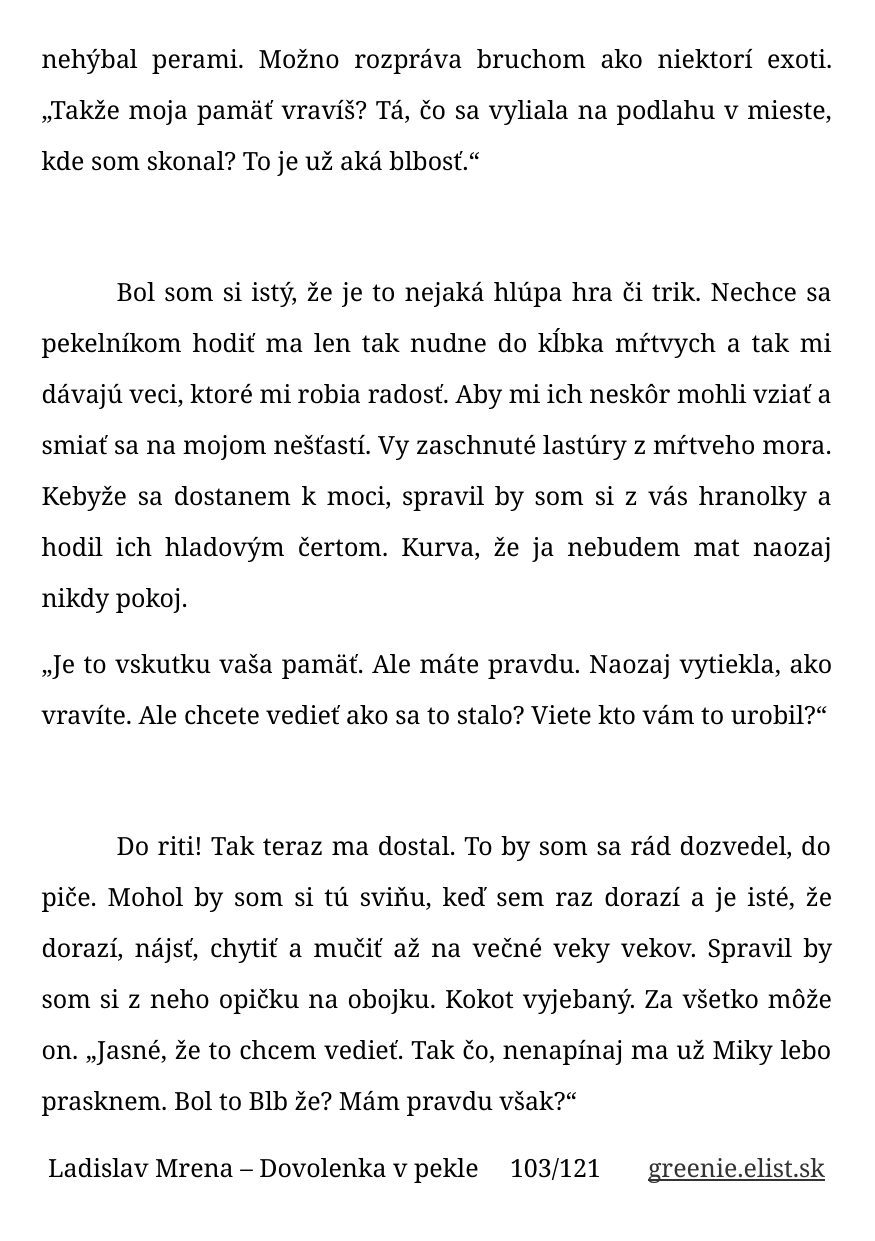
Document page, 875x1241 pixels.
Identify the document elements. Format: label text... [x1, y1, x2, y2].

text Bol som si istý, že je to nejaká hlúpa hra či trik. Nechce sa pekelníkom hodiť ma len tak nudne do kĺbka mŕtvych a tak mi dávajú veci, ktoré mi robia radosť. Aby mi ich neskôr mohli vziať a smiať sa na mojom nešťastí. Vy zaschnuté lastúry z mŕtveho mora. Kebyže sa dostanem k moci, spravil by som si z vás hranolky a hodil ich hladovým čertom. Kurva, že ja nebudem mat naozaj nikdy pokoj. [41, 275, 833, 615]
text „Je to vskutku vaša pamäť. Ale máte pravdu. Naozaj vytiekla, ako vravíte. Ale chcete vedieť ako sa to stalo? Viete kto vám to urobil?“ [41, 647, 833, 732]
text nehýbal perami. Možno rozpráva bruchom ako niektorí exoti. „Takže moja pamäť vravíš? Tá, čo sa vyliala na podlahu v mieste, kde som skonal? To je už aká blbosť.“ [41, 41, 833, 177]
text Do riti! Tak teraz ma dostal. To by som sa rád dozvedel, do piče. Mohol by som si tú sviňu, keď sem raz dorazí a je isté, že dorazí, nájsť, chytiť a mučiť až na večné veky vekov. Spravil by som si z neho opičku na obojku. Kokot vyjebaný. Za všetko môže on. „Jasné, že to chcem vedieť. Tak čo, nenapínaj ma už Miky lebo prasknem. Bol to Blb že? Mám pravdu však?“ [41, 829, 833, 1118]
